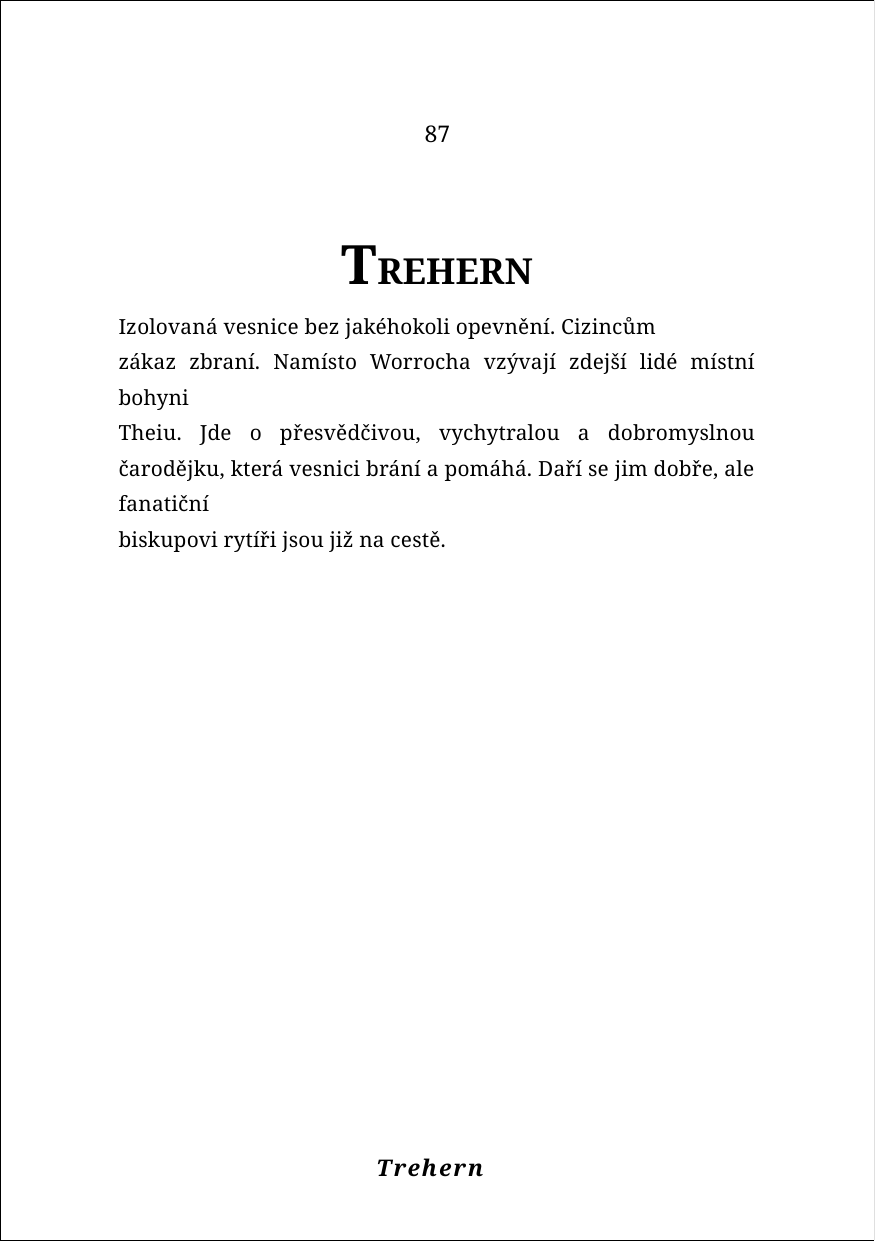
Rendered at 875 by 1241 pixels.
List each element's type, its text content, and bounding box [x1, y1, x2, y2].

text Izolovaná vesnice bez jakéhokoli opevnění. Cizincům zákaz zbraní. Namísto Worrocha vzývají zdejší lidé místní bohyni Theiu. Jde o přesvědčivou, vychytralou a dobromyslnou čarodějku, která vesnici brání a pomáhá. Daří se jim dobře, ale fanatiční biskupovi rytíři jsou již na cestě. [118, 312, 756, 553]
subtitle Trehern [118, 226, 756, 300]
